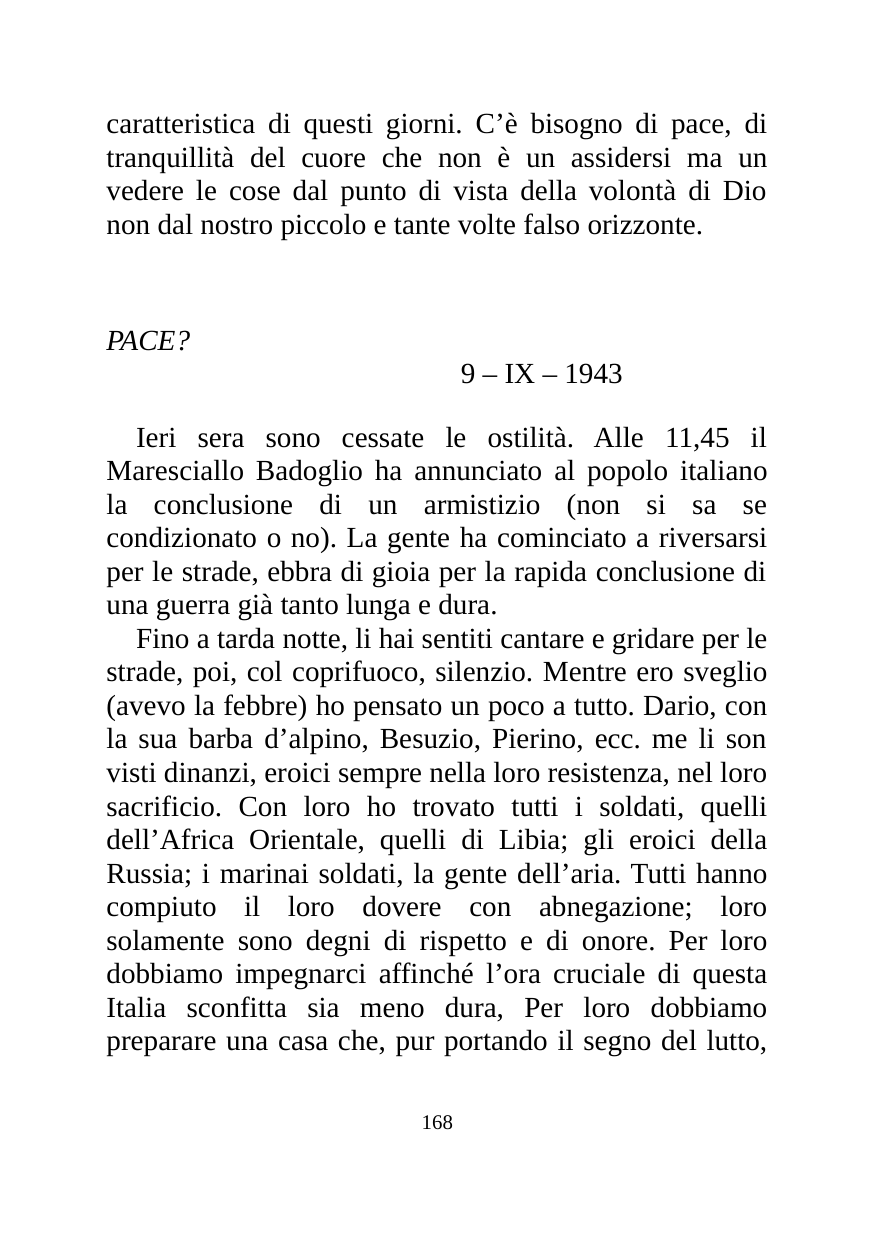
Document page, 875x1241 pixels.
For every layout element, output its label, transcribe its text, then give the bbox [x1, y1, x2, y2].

text caratteristica di questi giorni. C’è bisogno di pace, di tranquillità del cuore che non è un assidersi ma un vedere le cose dal punto di vista della volontà di Dio non dal nostro piccolo e tante volte falso orizzonte. [106, 106, 768, 240]
subtitle PACE? 9 – IX – 1943 [106, 323, 768, 390]
text Ieri sera sono cessate le ostilità. Alle 11,45 il Maresciallo Badoglio ha annunciato al popolo italiano la conclusione di un armistizio (non si sa se condizionato o no). La gente ha cominciato a riversarsi per le strade, ebbra di gioia per la rapida conclusione di una guerra già tanto lunga e dura. [106, 420, 768, 621]
text Fino a tarda notte, li hai sentiti cantare e gridare per le strade, poi, col coprifuoco, silenzio. Mentre ero sveglio (avevo la febbre) ho pensato un poco a tutto. Dario, con la sua barba d’alpino, Besuzio, Pierino, ecc. me li son visti dinanzi, eroici sempre nella loro resistenza, nel loro sacrificio. Con loro ho trovato tutti i soldati, quelli dell’Africa Orientale, quelli di Libia; gli eroici della Russia; i marinai soldati, la gente dell’aria. Tutti hanno compiuto il loro dovere con abnegazione; loro solamente sono degni di rispetto e di onore. Per loro dobbiamo impegnarci affinché l’ora cruciale di questa Italia sconfitta sia meno dura, Per loro dobbiamo preparare una casa che, pur portando il segno del lutto, [106, 621, 768, 1057]
